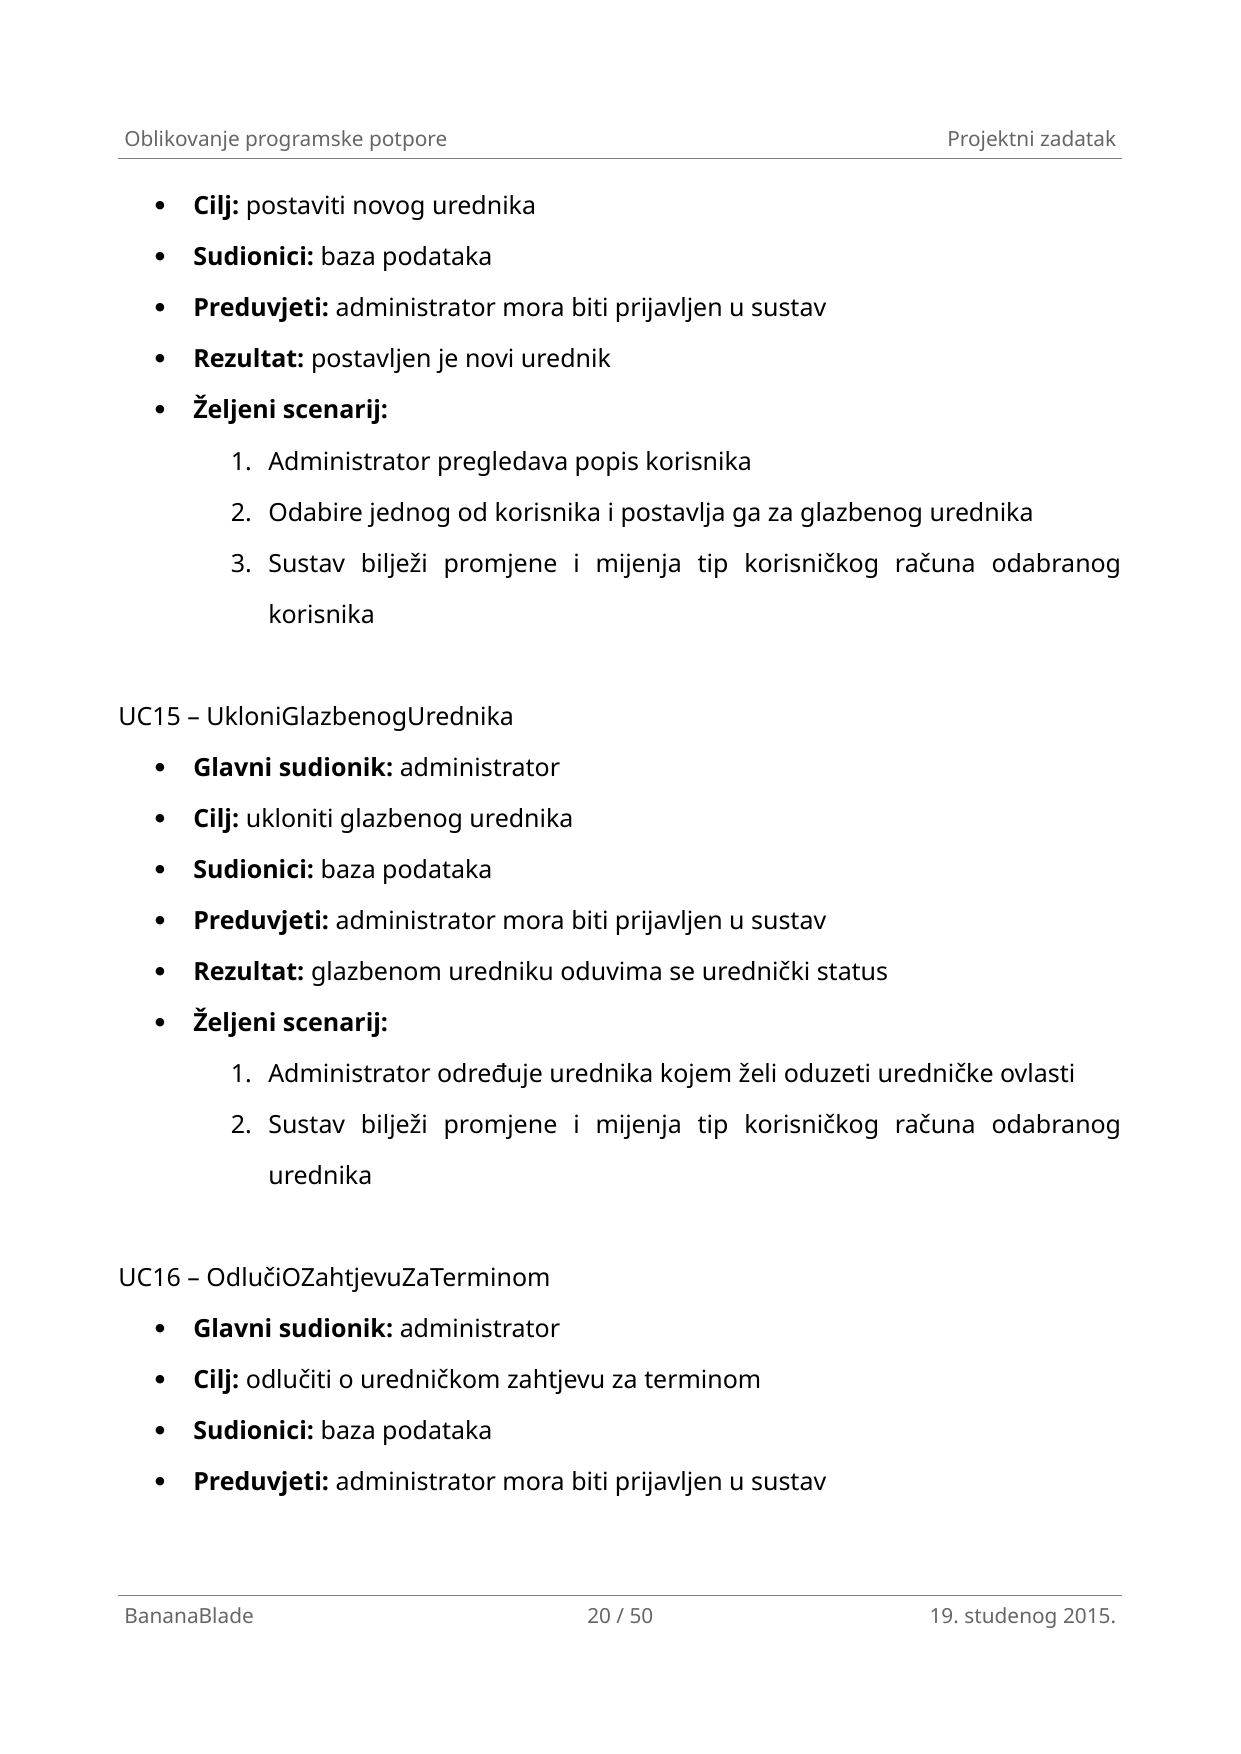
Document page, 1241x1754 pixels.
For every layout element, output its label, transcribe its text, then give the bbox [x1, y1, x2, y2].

text UC16 – OdlučiOZahtjevuZaTerminom [118, 1260, 1122, 1294]
list Cilj: odlučiti o uredničkom zahtjevu za terminom [156, 1362, 1122, 1396]
list Glavni sudionik: administrator [156, 1311, 1122, 1345]
list Rezultat: glazbenom uredniku oduvima se urednički status [156, 954, 1122, 988]
list Sudionici: baza podataka [156, 1413, 1122, 1447]
list Preduvjeti: administrator mora biti prijavljen u sustav [156, 1464, 1122, 1498]
list Rezultat: postavljen je novi urednik [156, 341, 1122, 375]
list Željeni scenarij: [156, 392, 1122, 426]
list Sudionici: baza podataka [156, 239, 1122, 273]
text UC15 – UkloniGlazbenogUrednika [118, 698, 1122, 732]
list Željeni scenarij: [156, 1005, 1122, 1039]
list Sustav bilježi promjene i mijenja tip korisničkog računa odabranog korisnika [231, 545, 1122, 630]
list Cilj: ukloniti glazbenog urednika [156, 801, 1122, 834]
list Preduvjeti: administrator mora biti prijavljen u sustav [156, 290, 1122, 324]
list Administrator određuje urednika kojem želi oduzeti uredničke ovlasti [231, 1056, 1122, 1090]
list Sustav bilježi promjene i mijenja tip korisničkog računa odabranog urednika [231, 1107, 1122, 1192]
list Glavni sudionik: administrator [156, 749, 1122, 783]
list Administrator pregledava popis korisnika [231, 443, 1122, 477]
list Sudionici: baza podataka [156, 852, 1122, 886]
list Odabire jednog od korisnika i postavlja ga za glazbenog urednika [231, 494, 1122, 528]
list Preduvjeti: administrator mora biti prijavljen u sustav [156, 903, 1122, 937]
list Cilj: postaviti novog urednika [156, 188, 1122, 222]
